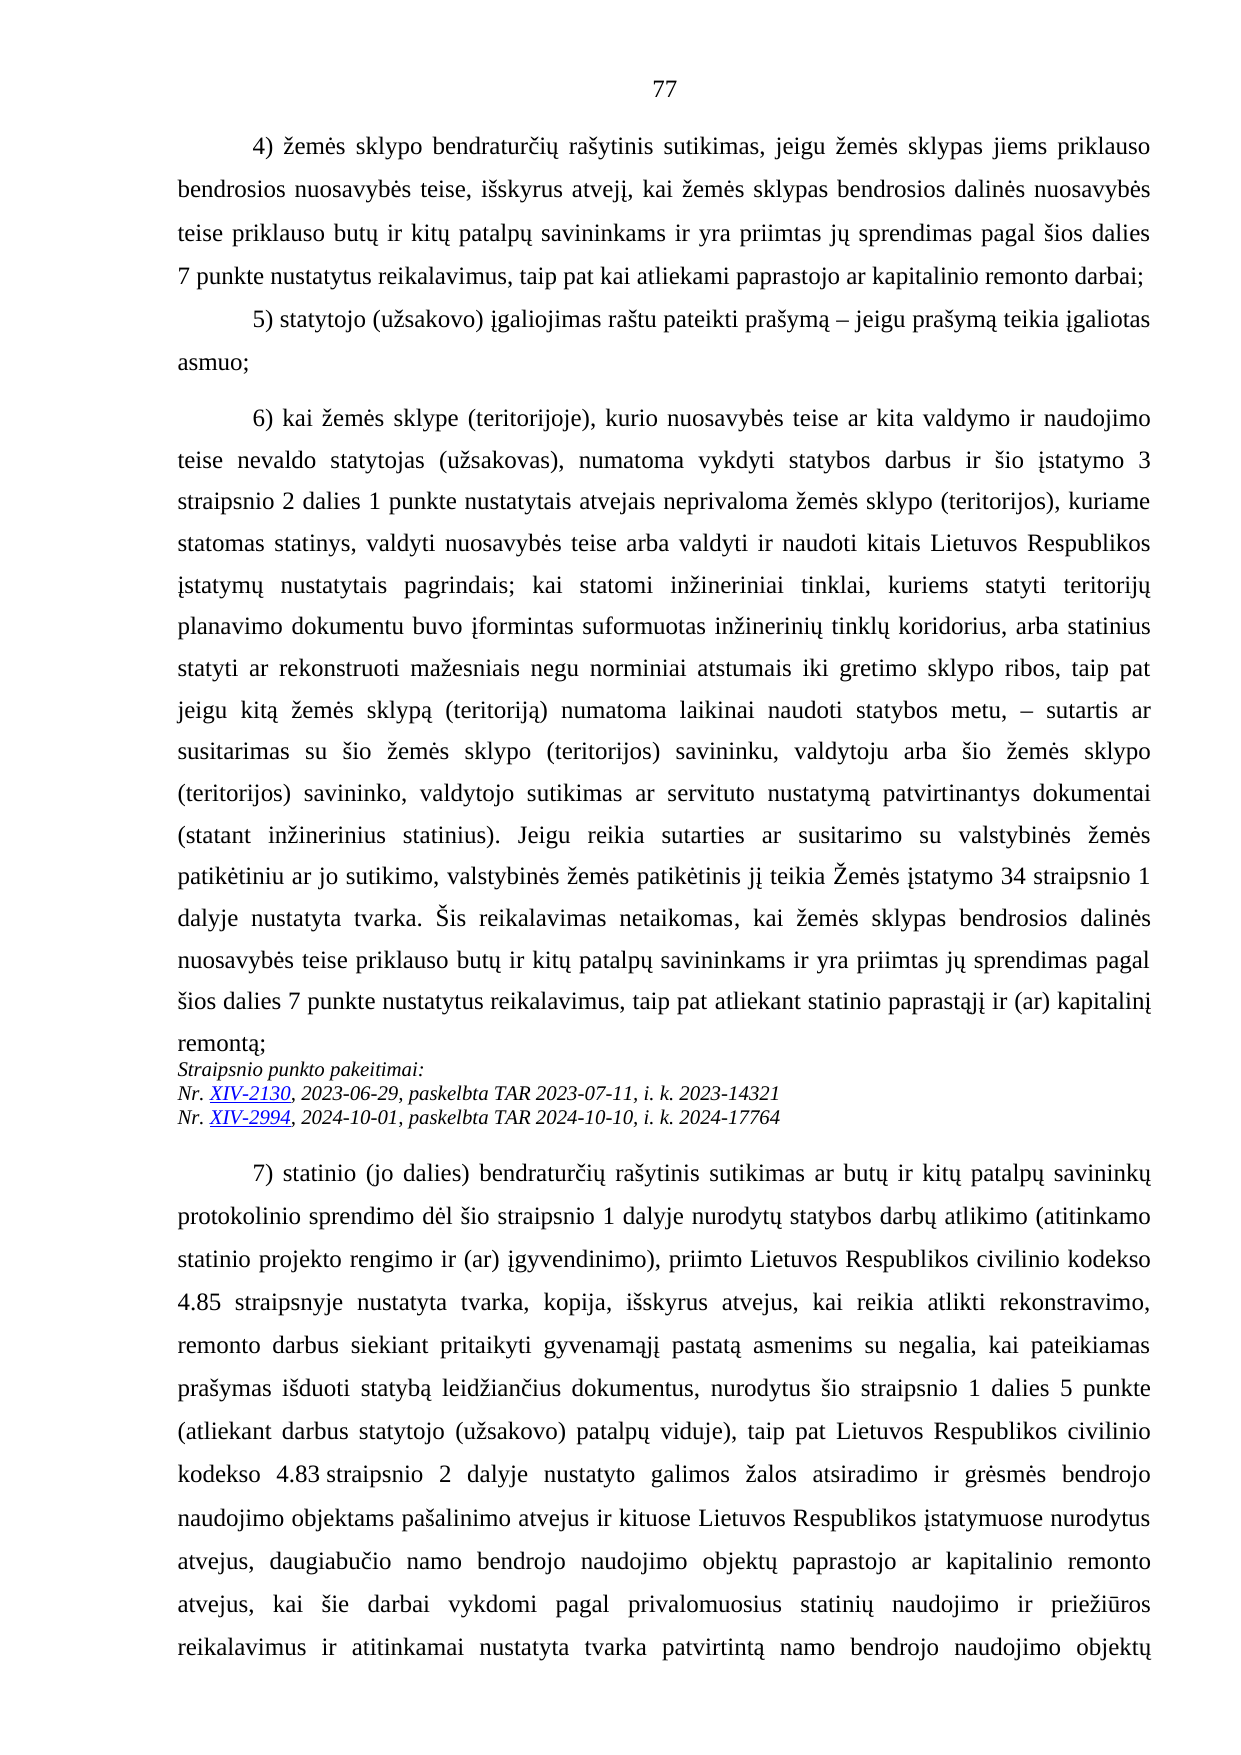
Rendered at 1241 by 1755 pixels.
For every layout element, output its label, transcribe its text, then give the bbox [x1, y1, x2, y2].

text 5) statytojo (užsakovo) įgaliojimas raštu pateikti prašymą – jeigu prašymą teikia įgaliotas asmuo; [177, 304, 1152, 376]
text Straipsnio punkto pakeitimai: [177, 1057, 1152, 1081]
text 4) žemės sklypo bendraturčių rašytinis sutikimas, jeigu žemės sklypas jiems priklauso bendrosios nuosavybės teise, išskyrus atvejį, kai žemės sklypas bendrosios dalinės nuosavybės teise priklauso butų ir kitų patalpų savininkams ir yra priimtas jų sprendimas pagal šios dalies 7 punkte nustatytus reikalavimus, taip pat kai atliekami paprastojo ar kapitalinio remonto darbai; [177, 131, 1152, 289]
text Nr. XIV-2130, 2023-06-29, paskelbta TAR 2023-07-11, i. k. 2023-14321 [177, 1081, 1152, 1105]
text Nr. XIV-2994, 2024-10-01, paskelbta TAR 2024-10-10, i. k. 2024-17764 [177, 1105, 1152, 1129]
text 6) kai žemės sklype (teritorijoje), kurio nuosavybės teise ar kita valdymo ir naudojimo teise nevaldo statytojas (užsakovas), numatoma vykdyti statybos darbus ir šio įstatymo 3 straipsnio 2 dalies 1 punkte nustatytais atvejais neprivaloma žemės sklypo (teritorijos), kuriame statomas statinys, valdyti nuosavybės teise arba valdyti ir naudoti kitais Lietuvos Respublikos įstatymų nustatytais pagrindais; kai statomi inžineriniai tinklai, kuriems statyti teritorijų planavimo dokumentu buvo įformintas suformuotas inžinerinių tinklų koridorius, arba statinius statyti ar rekonstruoti mažesniais negu norminiai atstumais iki gretimo sklypo ribos, taip pat jeigu kitą žemės sklypą (teritoriją) numatoma laikinai naudoti statybos metu, – sutartis ar susitarimas su šio žemės sklypo (teritorijos) savininku, valdytoju arba šio žemės sklypo (teritorijos) savininko, valdytojo sutikimas ar servituto nustatymą patvirtinantys dokumentai (statant inžinerinius statinius). Jeigu reikia sutarties ar susitarimo su valstybinės žemės patikėtiniu ar jo sutikimo, valstybinės žemės patikėtinis jį teikia Žemės įstatymo 34 straipsnio 1 dalyje nustatyta tvarka. Šis reikalavimas netaikomas, kai žemės sklypas bendrosios dalinės nuosavybės teise priklauso butų ir kitų patalpų savininkams ir yra priimtas jų sprendimas pagal šios dalies 7 punkte nustatytus reikalavimus, taip pat atliekant statinio paprastąjį ir (ar) kapitalinį remontą; [177, 390, 1152, 1057]
text 7) statinio (jo dalies) bendraturčių rašytinis sutikimas ar butų ir kitų patalpų savininkų protokolinio sprendimo dėl šio straipsnio 1 dalyje nurodytų statybos darbų atlikimo (atitinkamo statinio projekto rengimo ir (ar) įgyvendinimo), priimto Lietuvos Respublikos civilinio kodekso 4.85 straipsnyje nustatyta tvarka, kopija, išskyrus atvejus, kai reikia atlikti rekonstravimo, remonto darbus siekiant pritaikyti gyvenamąjį pastatą asmenims su negalia, kai pateikiamas prašymas išduoti statybą leidžiančius dokumentus, nurodytus šio straipsnio 1 dalies 5 punkte (atliekant darbus statytojo (užsakovo) patalpų viduje), taip pat Lietuvos Respublikos civilinio kodekso 4.83 straipsnio 2 dalyje nustatyto galimos žalos atsiradimo ir grėsmės bendrojo naudojimo objektams pašalinimo atvejus ir kituose Lietuvos Respublikos įstatymuose nurodytus atvejus, daugiabučio namo bendrojo naudojimo objektų paprastojo ar kapitalinio remonto atvejus, kai šie darbai vykdomi pagal privalomuosius statinių naudojimo ir priežiūros reikalavimus ir atitinkamai nustatyta tvarka patvirtintą namo bendrojo naudojimo objektų [177, 1158, 1152, 1661]
